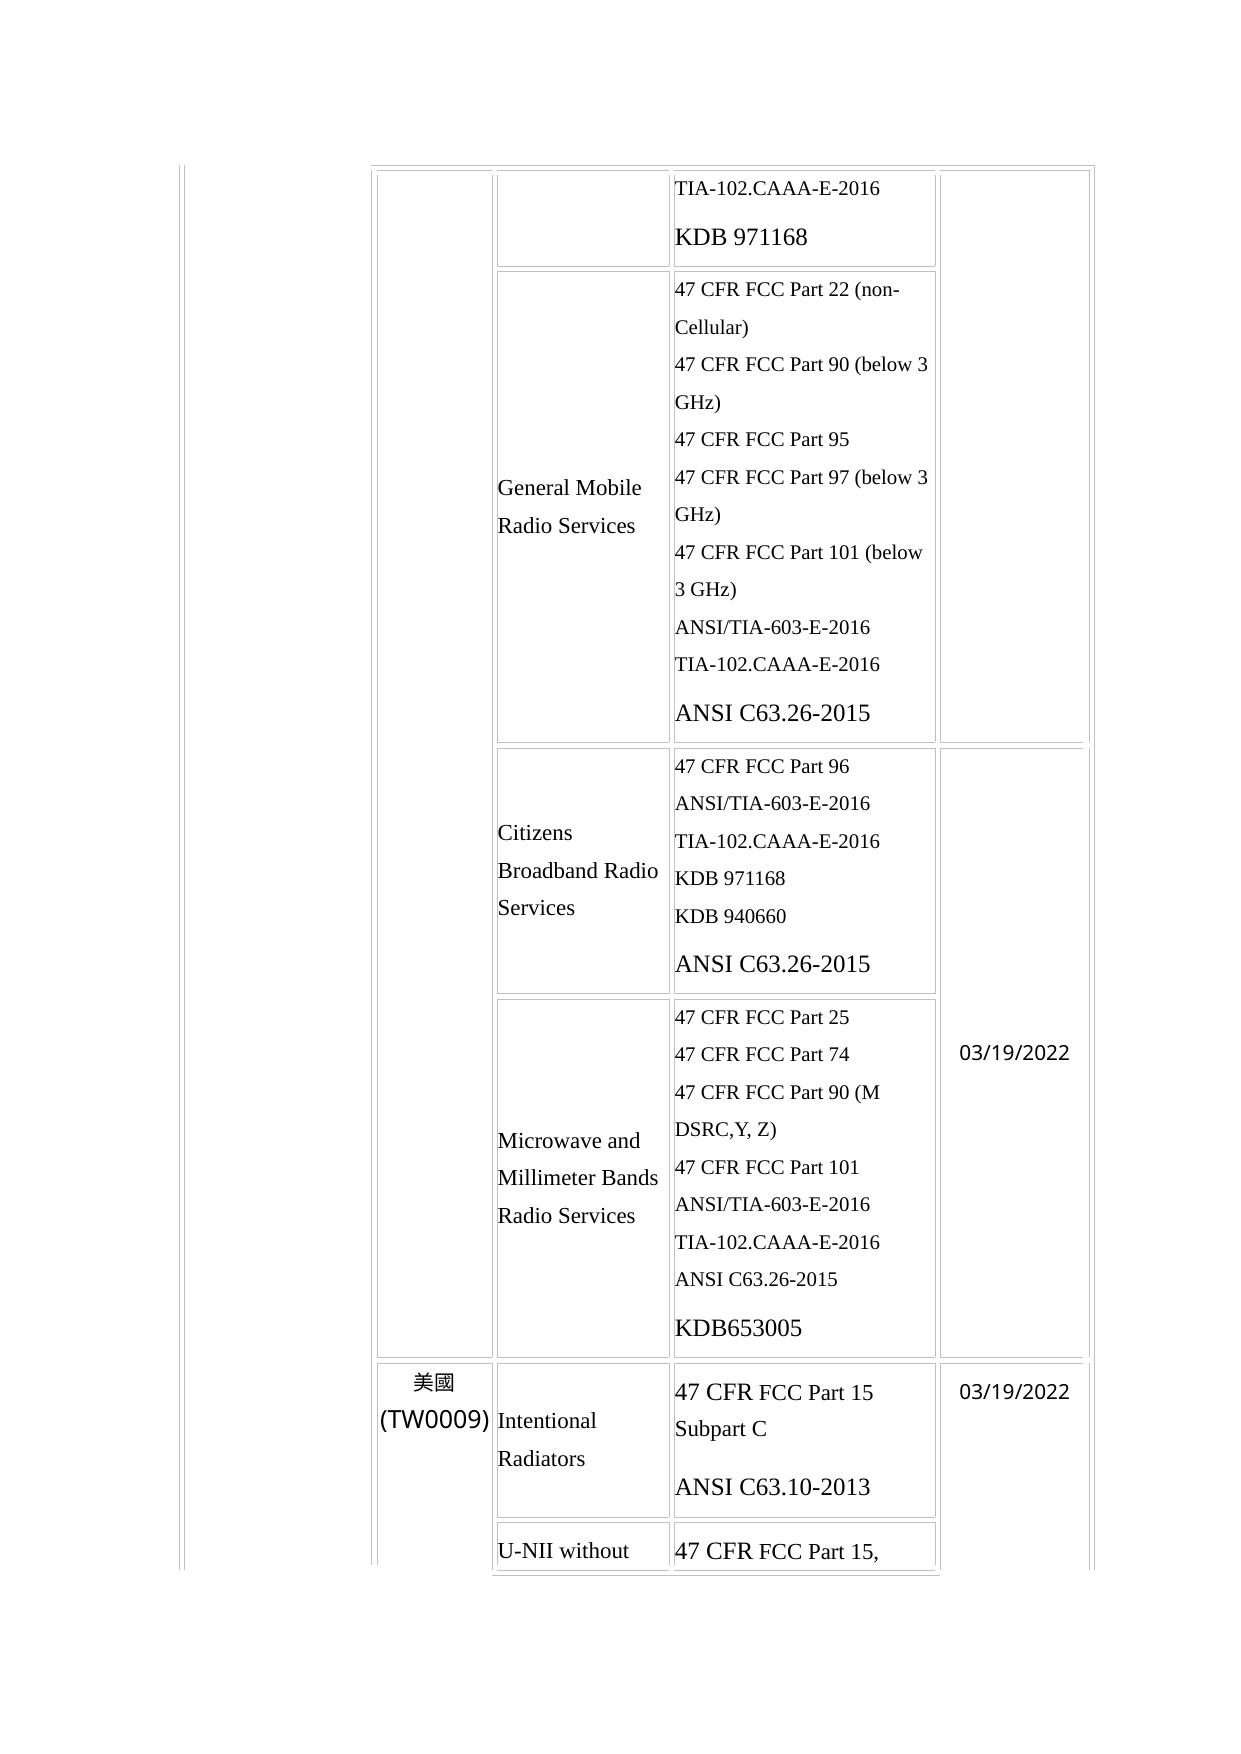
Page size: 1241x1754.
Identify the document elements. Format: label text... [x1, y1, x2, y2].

table_cell Intentional Radiators [495, 1357, 672, 1517]
table_cell 03/19/2022 [938, 1357, 1091, 1570]
table_cell 47 CFR FCC Part 96 ANSI/TIA-603-E-2016 TIA-102.CAAA-E-2016 KDB 971168 KDB 940660 ANSI C63.26-2015 [672, 742, 937, 993]
table_cell 47 CFR FCC Part 25 47 CFR FCC Part 74 47 CFR FCC Part 90 (M DSRC,Y, Z) 47 CFR FCC Part 101 ANSI/TIA-603-E-2016 TIA-102.CAAA-E-2016 ANSI C63.26-2015 KDB653005 [672, 993, 937, 1357]
table_cell Microwave and Millimeter Bands Radio Services [495, 993, 672, 1357]
table_cell General Mobile Radio Services [495, 266, 672, 742]
table_cell [185, 165, 374, 1570]
table_cell U-NII without [495, 1517, 672, 1570]
table_cell 47 CFR FCC Part 22 (non-Cellular) 47 CFR FCC Part 90 (below 3 GHz) 47 CFR FCC Part 95 47 CFR FCC Part 97 (below 3 GHz) 47 CFR FCC Part 101 (below 3 GHz) ANSI/TIA-603-E-2016 TIA-102.CAAA-E-2016 ANSI C63.26-2015 [672, 266, 937, 742]
table_cell 03/19/2022 [938, 742, 1091, 1357]
table_cell [374, 166, 494, 1357]
table_cell 47 CFR FCC Part 15, [672, 1517, 937, 1570]
table_cell [938, 166, 1091, 742]
table_cell 47 CFR FCC Part 15 Subpart C ANSI C63.10-2013 [672, 1357, 937, 1517]
table_cell Citizens Broadband Radio Services [495, 742, 672, 993]
table_cell 美國 (TW0009) [374, 1357, 494, 1570]
table_cell TIA-102.CAAA-E-2016 KDB 971168 [672, 166, 937, 266]
table_cell [495, 166, 672, 266]
